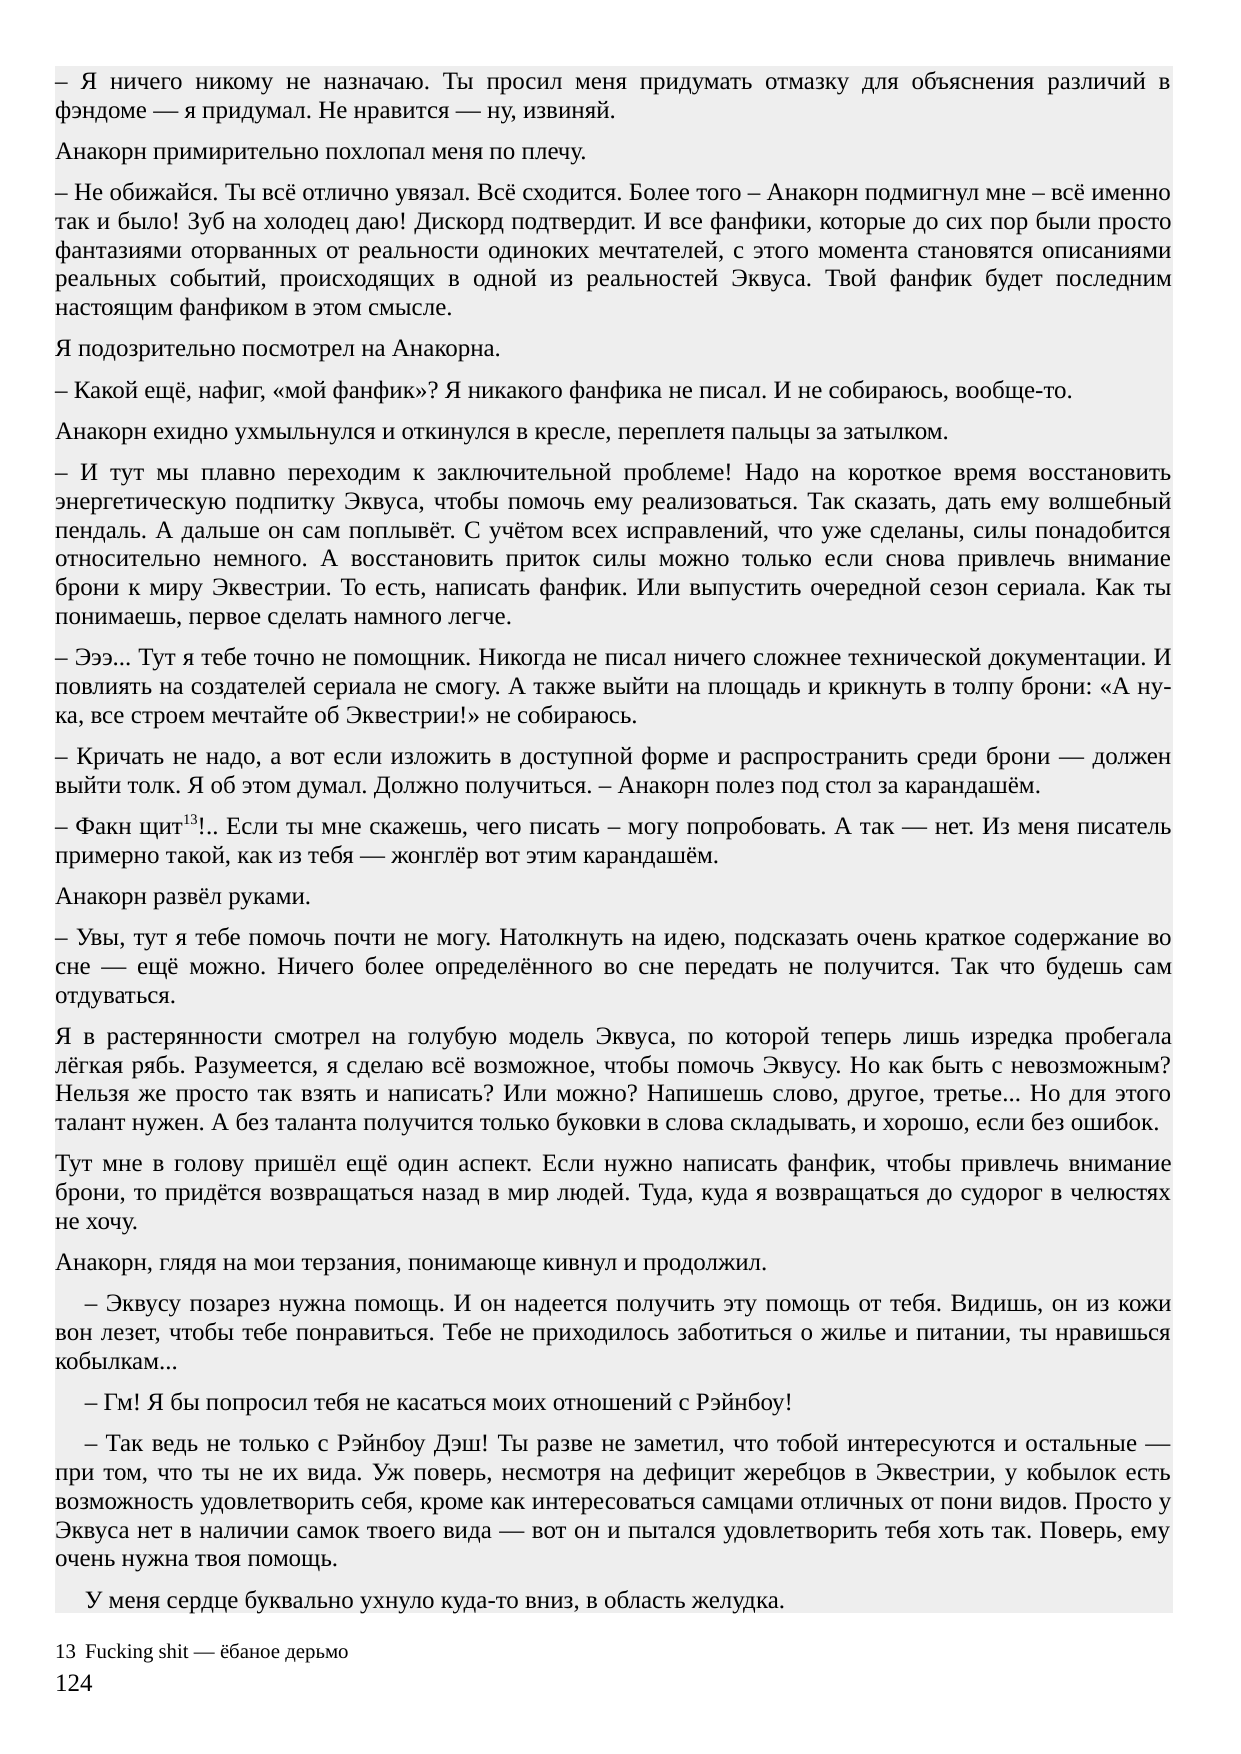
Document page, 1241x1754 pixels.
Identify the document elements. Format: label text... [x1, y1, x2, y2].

text – Не обижайся. Ты всё отлично увязал. Всё сходится. Более того – Анакорн подмигнул мне – всё именно так и было! Зуб на холодец даю! Дискорд подтвердит. И все фанфики, которые до сих пор были просто фантазиями оторванных от реальности одиноких мечтателей, с этого момента становятся описаниями реальных событий, происходящих в одной из реальностей Эквуса. Твой фанфик будет последним настоящим фанфиком в этом смысле. [55, 177, 1173, 321]
text Fucking shit — ёбаное дерьмо [55, 1639, 1173, 1663]
text – Какой ещё, нафиг, «мой фанфик»? Я никакого фанфика не писал. И не собираюсь, вообще-то. [55, 375, 1173, 403]
text Анакорн, глядя на мои терзания, понимающе кивнул и продолжил. [55, 1247, 1173, 1276]
text – Эквусу позарез нужна помощь. И он надеется получить эту помощь от тебя. Видишь, он из кожи вон лезет, чтобы тебе понравиться. Тебе не приходилось заботиться о жилье и питании, ты нравишься кобылкам... [55, 1288, 1173, 1375]
text – Кричать не надо, а вот если изложить в доступной форме и распространить среди брони — должен выйти толк. Я об этом думал. Должно получиться. – Анакорн полез под стол за карандашём. [55, 741, 1173, 798]
text Анакорн ехидно ухмыльнулся и откинулся в кресле, переплетя пальцы за затылком. [55, 416, 1173, 445]
text Я в растерянности смотрел на голубую модель Эквуса, по которой теперь лишь изредка пробегала лёгкая рябь. Разумеется, я сделаю всё возможное, чтобы помочь Эквусу. Но как быть с невозможным? Нельзя же просто так взять и написать? Или можно? Напишешь слово, другое, третье... Но для этого талант нужен. А без таланта получится только буковки в слова складывать, и хорошо, если без ошибок. [55, 1021, 1173, 1136]
text Я подозрительно посмотрел на Анакорна. [55, 333, 1173, 362]
text Анакорн развёл руками. [55, 881, 1173, 910]
text – Гм! Я бы попросил тебя не касаться моих отношений с Рэйнбоу! [55, 1387, 1173, 1416]
text – Увы, тут я тебе помочь почти не могу. Натолкнуть на идею, подсказать очень краткое содержание во сне — ещё можно. Ничего более определённого во сне передать не получится. Так что будешь сам отдуваться. [55, 922, 1173, 1008]
text У меня сердце буквально ухнуло куда-то вниз, в область желудка. [55, 1585, 1173, 1613]
text Анакорн примирительно похлопал меня по плечу. [55, 136, 1173, 165]
text Тут мне в голову пришёл ещё один аспект. Если нужно написать фанфик, чтобы привлечь внимание брони, то придётся возвращаться назад в мир людей. Туда, куда я возвращаться до судорог в челюстях не хочу. [55, 1148, 1173, 1235]
text – Факн щит!.. Если ты мне скажешь, чего писать – могу попробовать. А так — нет. Из меня писатель примерно такой, как из тебя — жонглёр вот этим карандашём. [55, 811, 1173, 868]
text – И тут мы плавно переходим к заключительной проблеме! Надо на короткое время восстановить энергетическую подпитку Эквуса, чтобы помочь ему реализоваться. Так сказать, дать ему волшебный пендаль. А дальше он сам поплывёт. С учётом всех исправлений, что уже сделаны, силы понадобится относительно немного. А восстановить приток силы можно только если снова привлечь внимание брони к миру Эквестрии. То есть, написать фанфик. Или выпустить очередной сезон сериала. Как ты понимаешь, первое сделать намного легче. [55, 457, 1173, 630]
text – Я ничего никому не назначаю. Ты просил меня придумать отмазку для объяснения различий в фэндоме — я придумал. Не нравится — ну, извиняй. [55, 66, 1173, 123]
text – Эээ... Тут я тебе точно не помощник. Никогда не писал ничего сложнее технической документации. И повлиять на создателей сериала не смогу. А также выйти на площадь и крикнуть в толпу брони: «А ну-ка, все строем мечтайте об Эквестрии!» не собираюсь. [55, 642, 1173, 728]
text – Так ведь не только с Рэйнбоу Дэш! Ты разве не заметил, что тобой интересуются и остальные — при том, что ты не их вида. Уж поверь, несмотря на дефицит жеребцов в Эквестрии, у кобылок есть возможность удовлетворить себя, кроме как интересоваться самцами отличных от пони видов. Просто у Эквуса нет в наличии самок твоего вида — вот он и пытался удовлетворить тебя хоть так. Поверь, ему очень нужна твоя помощь. [55, 1428, 1173, 1572]
